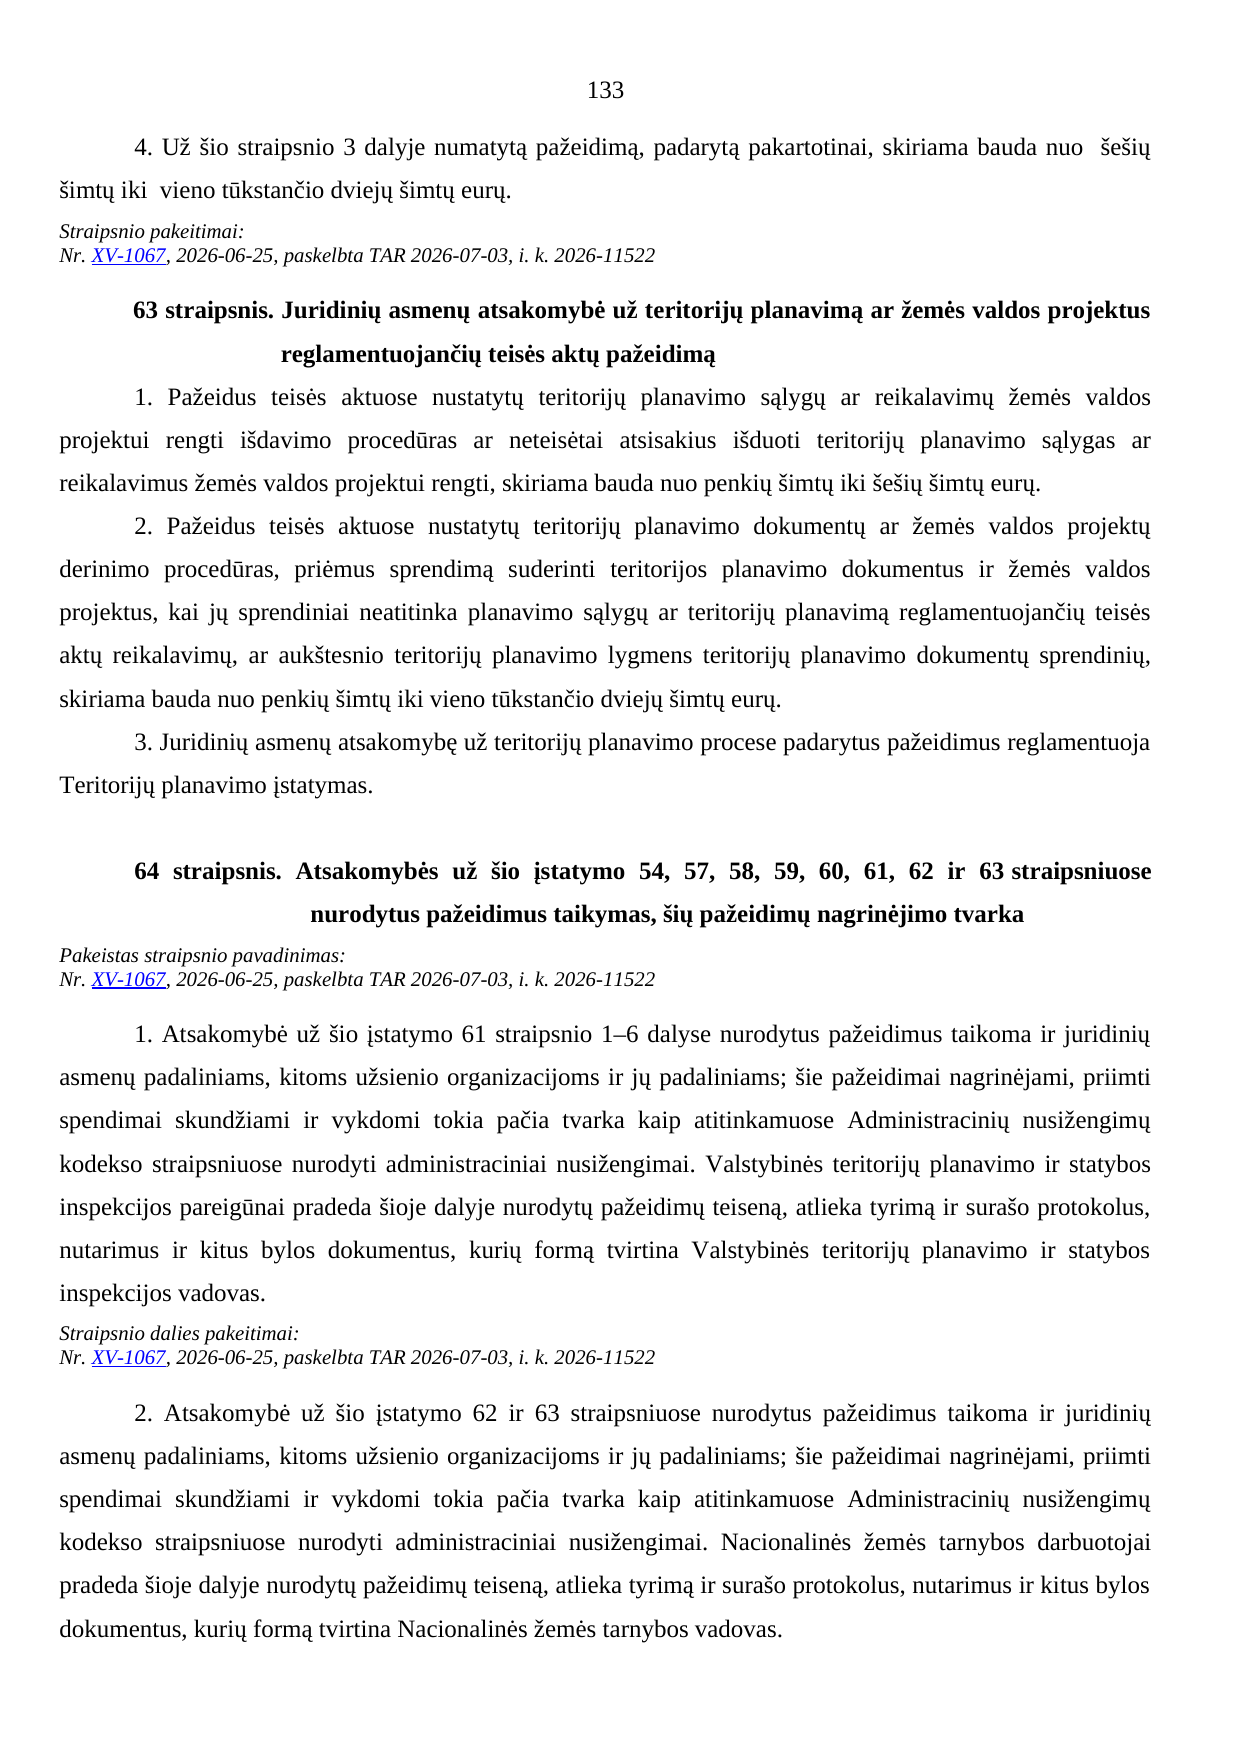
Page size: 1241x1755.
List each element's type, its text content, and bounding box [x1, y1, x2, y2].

text Straipsnio pakeitimai: [59, 219, 1152, 243]
text Nr. XV-1067, 2026-06-25, paskelbta TAR 2026-07-03, i. k. 2026-11522 [59, 1345, 1152, 1369]
text 64 straipsnis. Atsakomybės už šio įstatymo 54, 57, 58, 59, 60, 61, 62 ir 63 straipsniuose nurodytus pažeidimus taikymas, šių pažeidimų nagrinėjimo tvarka [134, 856, 1152, 928]
text 1. Atsakomybė už šio įstatymo 61 straipsnio 1–6 dalyse nurodytus pažeidimus taikoma ir juridinių asmenų padaliniams, kitoms užsienio organizacijoms ir jų padaliniams; šie pažeidimai nagrinėjami, priimti spendimai skundžiami ir vykdomi tokia pačia tvarka kaip atitinkamuose Administracinių nusižengimų kodekso straipsniuose nurodyti administraciniai nusižengimai. Valstybinės teritorijų planavimo ir statybos inspekcijos pareigūnai pradeda šioje dalyje nurodytų pažeidimų teiseną, atlieka tyrimą ir surašo protokolus, nutarimus ir kitus bylos dokumentus, kurių formą tvirtina Valstybinės teritorijų planavimo ir statybos inspekcijos vadovas. [59, 1019, 1152, 1307]
text Nr. XV-1067, 2026-06-25, paskelbta TAR 2026-07-03, i. k. 2026-11522 [59, 243, 1152, 267]
text 4. Už šio straipsnio 3 dalyje numatytą pažeidimą, padarytą pakartotinai, skiriama bauda nuo šešių šimtų iki vieno tūkstančio dviejų šimtų eurų. [59, 132, 1152, 204]
text 2. Atsakomybė už šio įstatymo 62 ir 63 straipsniuose nurodytus pažeidimus taikoma ir juridinių asmenų padaliniams, kitoms užsienio organizacijoms ir jų padaliniams; šie pažeidimai nagrinėjami, priimti spendimai skundžiami ir vykdomi tokia pačia tvarka kaip atitinkamuose Administracinių nusižengimų kodekso straipsniuose nurodyti administraciniai nusižengimai. Nacionalinės žemės tarnybos darbuotojai pradeda šioje dalyje nurodytų pažeidimų teiseną, atlieka tyrimą ir surašo protokolus, nutarimus ir kitus bylos dokumentus, kurių formą tvirtina Nacionalinės žemės tarnybos vadovas. [59, 1398, 1152, 1642]
text 2. Pažeidus teisės aktuose nustatytų teritorijų planavimo dokumentų ar žemės valdos projektų derinimo procedūras, priėmus sprendimą suderinti teritorijos planavimo dokumentus ir žemės valdos projektus, kai jų sprendiniai neatitinka planavimo sąlygų ar teritorijų planavimą reglamentuojančių teisės aktų reikalavimų, ar aukštesnio teritorijų planavimo lygmens teritorijų planavimo dokumentų sprendinių, skiriama bauda nuo penkių šimtų iki vieno tūkstančio dviejų šimtų eurų. [59, 511, 1152, 712]
text Nr. XV-1067, 2026-06-25, paskelbta TAR 2026-07-03, i. k. 2026-11522 [59, 967, 1152, 991]
text Straipsnio dalies pakeitimai: [59, 1321, 1152, 1345]
text Pakeistas straipsnio pavadinimas: [59, 942, 1152, 967]
text 63 straipsnis. Juridinių asmenų atsakomybė už teritorijų planavimą ar žemės valdos projektus reglamentuojančių teisės aktų pažeidimą [133, 296, 1152, 367]
text 3. Juridinių asmenų atsakomybę už teritorijų planavimo procese padarytus pažeidimus reglamentuoja Teritorijų planavimo įstatymas. [59, 727, 1152, 799]
text 1. Pažeidus teisės aktuose nustatytų teritorijų planavimo sąlygų ar reikalavimų žemės valdos projektui rengti išdavimo procedūras ar neteisėtai atsisakius išduoti teritorijų planavimo sąlygas ar reikalavimus žemės valdos projektui rengti, skiriama bauda nuo penkių šimtų iki šešių šimtų eurų. [59, 382, 1152, 497]
